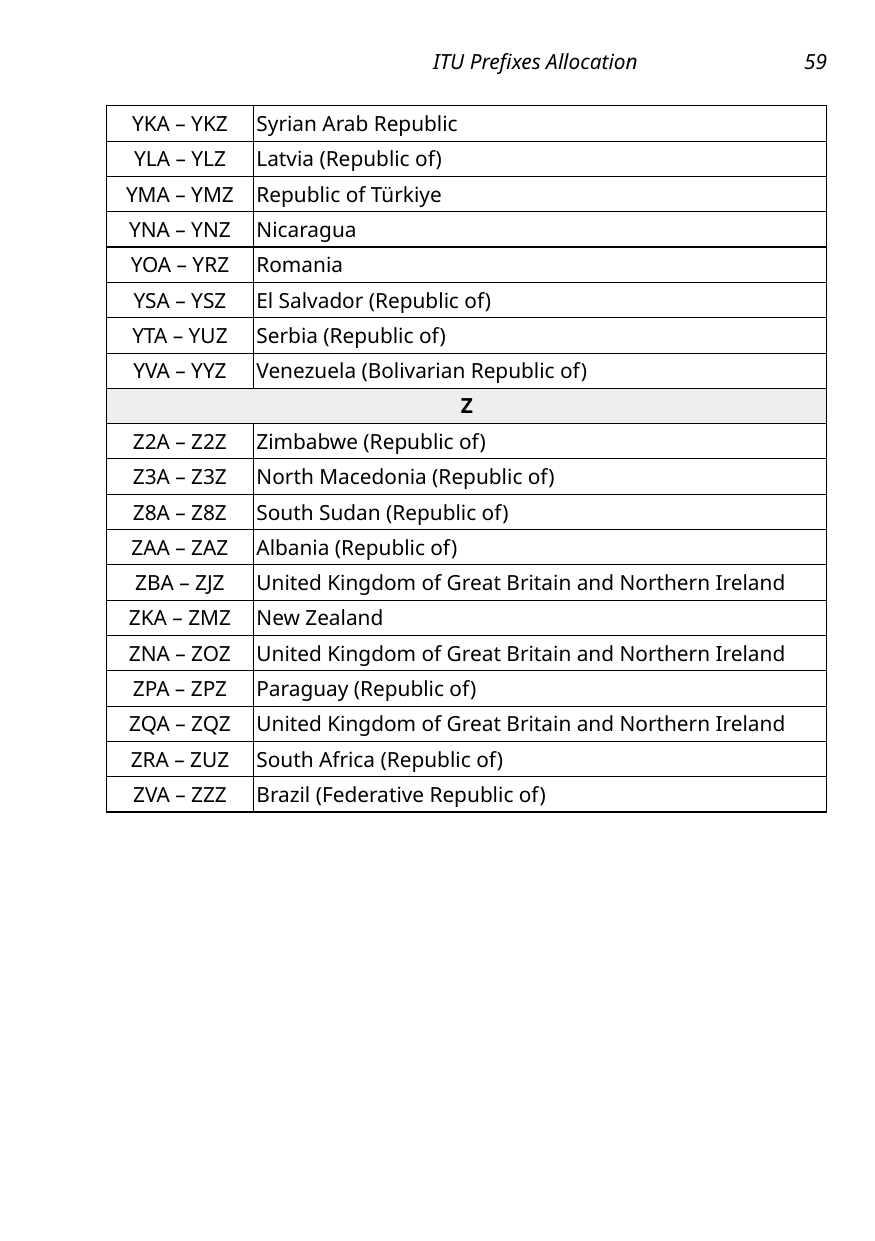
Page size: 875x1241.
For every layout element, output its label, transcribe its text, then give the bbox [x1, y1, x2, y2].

table_cell ZAA – ZAZ [107, 530, 253, 564]
table_cell YSA – YSZ [107, 283, 253, 317]
table_cell United Kingdom of Great Britain and Northern Ireland [254, 636, 826, 670]
table_cell South Africa (Republic of) [254, 742, 826, 776]
table_cell ZRA – ZUZ [107, 742, 253, 776]
table_cell Z2A – Z2Z [107, 424, 253, 458]
table_cell Serbia (Republic of) [254, 318, 826, 352]
table_cell Syrian Arab Republic [254, 106, 826, 141]
table_cell YNA – YNZ [107, 212, 253, 246]
table_cell Latvia (Republic of) [254, 142, 826, 176]
table_cell Romania [254, 248, 826, 282]
table_cell ZBA – ZJZ [107, 565, 253, 599]
table_cell New Zealand [254, 601, 826, 635]
table_cell Brazil (Federative Republic of) [254, 777, 826, 811]
table_cell YKA – YKZ [107, 106, 253, 141]
table_cell ZPA – ZPZ [107, 671, 253, 706]
table_cell YMA – YMZ [107, 177, 253, 211]
table_cell Zimbabwe (Republic of) [254, 424, 826, 458]
table_cell ZNA – ZOZ [107, 636, 253, 670]
table_cell Albania (Republic of) [254, 530, 826, 564]
table_cell United Kingdom of Great Britain and Northern Ireland [254, 707, 826, 741]
table_cell Venezuela (Bolivarian Republic of) [254, 354, 826, 388]
table_cell United Kingdom of Great Britain and Northern Ireland [254, 565, 826, 599]
table_cell Paraguay (Republic of) [254, 671, 826, 706]
table_cell YTA – YUZ [107, 318, 253, 352]
table_cell YLA – YLZ [107, 142, 253, 176]
table_cell YVA – YYZ [107, 354, 253, 388]
table_cell Z3A – Z3Z [107, 459, 253, 494]
table_cell YOA – YRZ [107, 248, 253, 282]
table_cell Republic of Türkiye [254, 177, 826, 211]
table_cell Nicaragua [254, 212, 826, 246]
table_cell ZQA – ZQZ [107, 707, 253, 741]
table_cell El Salvador (Republic of) [254, 283, 826, 317]
table_cell South Sudan (Republic of) [254, 495, 826, 529]
table_cell ZKA – ZMZ [107, 601, 253, 635]
table_cell Z [107, 389, 826, 423]
table_cell North Macedonia (Republic of) [254, 459, 826, 494]
table_cell Z8A – Z8Z [107, 495, 253, 529]
table_cell ZVA – ZZZ [107, 777, 253, 811]
